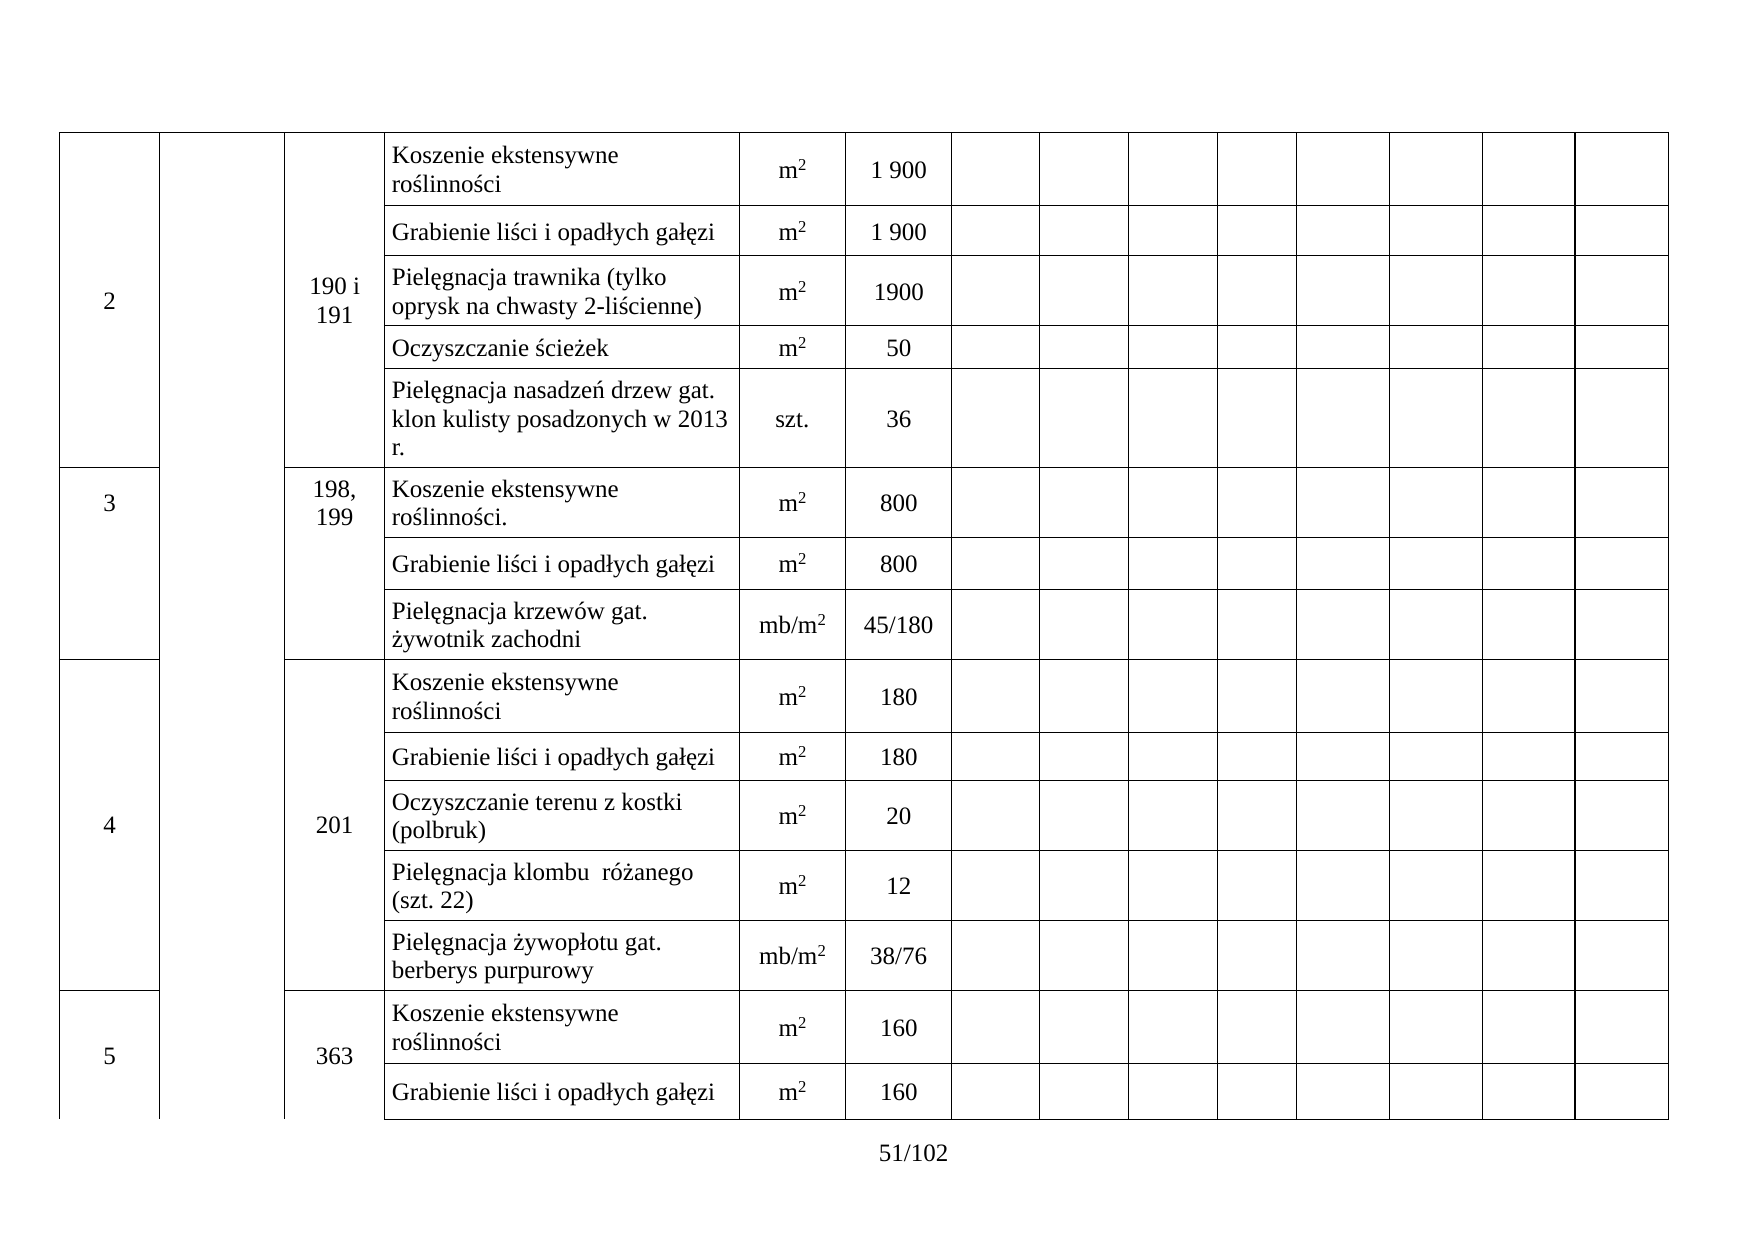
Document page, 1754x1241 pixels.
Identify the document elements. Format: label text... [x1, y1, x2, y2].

table_cell [1040, 538, 1128, 589]
table_cell m2 [740, 660, 845, 732]
table_cell 363 [285, 991, 384, 1119]
table_cell [1576, 660, 1668, 732]
table_cell [1576, 1064, 1668, 1119]
table_cell [1129, 660, 1217, 732]
table_cell [1390, 781, 1482, 850]
table_cell m2 [740, 468, 845, 537]
table_cell [952, 256, 1039, 325]
table_cell 160 [846, 991, 951, 1063]
table_cell 1900 [846, 256, 951, 325]
table_cell mb/m2 [740, 921, 845, 990]
table_cell [1483, 538, 1574, 589]
table_cell [1218, 660, 1296, 732]
table_cell [1576, 733, 1668, 780]
table_cell [1297, 590, 1389, 659]
table_cell [1390, 991, 1482, 1063]
table_cell Koszenie ekstensywne roślinności. [385, 468, 739, 537]
table_cell [1576, 468, 1668, 537]
table_cell m2 [740, 781, 845, 850]
table_cell [1576, 851, 1668, 920]
table_cell [160, 133, 284, 1119]
table_cell [1218, 326, 1296, 368]
table_cell [1297, 991, 1389, 1063]
table_cell [1297, 921, 1389, 990]
table_cell [1129, 538, 1217, 589]
table_cell m2 [740, 733, 845, 780]
table_cell [952, 921, 1039, 990]
table_cell [1483, 733, 1574, 780]
table_cell [1483, 256, 1574, 325]
table_cell m2 [740, 133, 845, 205]
table_cell [1129, 991, 1217, 1063]
table_cell [1297, 538, 1389, 589]
table_cell m2 [740, 1064, 845, 1119]
table_cell [952, 538, 1039, 589]
table_cell [1483, 468, 1574, 537]
table_cell [1129, 133, 1217, 205]
table_cell 1 900 [846, 133, 951, 205]
table_cell [1218, 590, 1296, 659]
table_cell [1218, 256, 1296, 325]
table_cell [1483, 133, 1574, 205]
table_cell szt. [740, 369, 845, 467]
table_cell [1297, 133, 1389, 205]
table_cell 5 [60, 991, 159, 1119]
table_cell [1129, 590, 1217, 659]
table_cell [1390, 921, 1482, 990]
table_cell [1483, 590, 1574, 659]
table_cell m2 [740, 206, 845, 255]
table_cell [1297, 1064, 1389, 1119]
table_cell [1483, 1064, 1574, 1119]
table_cell [952, 133, 1039, 205]
table_cell [1483, 921, 1574, 990]
table_cell 190 i 191 [285, 133, 384, 467]
table_cell m2 [740, 991, 845, 1063]
table_cell [1297, 733, 1389, 780]
table_cell [1218, 781, 1296, 850]
table_cell [1129, 468, 1217, 537]
table_cell [1390, 1064, 1482, 1119]
table_cell [1576, 991, 1668, 1063]
table_cell [1576, 206, 1668, 255]
table_cell [1218, 851, 1296, 920]
table_cell 3 [60, 468, 159, 537]
table_cell [1040, 206, 1128, 255]
table_cell [1576, 133, 1668, 205]
table_cell Pielęgnacja nasadzeń drzew gat. klon kulisty posadzonych w 2013 r. [385, 369, 739, 467]
table_cell [60, 537, 159, 589]
table_cell [952, 733, 1039, 780]
table_cell 800 [846, 468, 951, 537]
table_cell [1218, 1064, 1296, 1119]
table_cell [952, 590, 1039, 659]
table_cell [1040, 851, 1128, 920]
table_cell Pielęgnacja krzewów gat. żywotnik zachodni [385, 590, 739, 659]
table_cell [952, 206, 1039, 255]
table_cell [1129, 256, 1217, 325]
table_cell [1040, 256, 1128, 325]
table_cell [1297, 851, 1389, 920]
table_cell Oczyszczanie terenu z kostki (polbruk) [385, 781, 739, 850]
table_cell [1576, 590, 1668, 659]
table_cell 38/76 [846, 921, 951, 990]
table_cell [1390, 660, 1482, 732]
table_cell [1218, 538, 1296, 589]
table_cell [1297, 369, 1389, 467]
table_cell 50 [846, 326, 951, 368]
table_cell m2 [740, 256, 845, 325]
table_cell [1390, 538, 1482, 589]
table_cell [1040, 991, 1128, 1063]
table_cell [1390, 369, 1482, 467]
table_cell [1218, 921, 1296, 990]
table_cell [1483, 326, 1574, 368]
table_cell Pielęgnacja żywopłotu gat. berberys purpurowy [385, 921, 739, 990]
table_cell Koszenie ekstensywne roślinności [385, 133, 739, 205]
table_cell [1129, 326, 1217, 368]
table_cell 2 [60, 133, 159, 467]
table_cell [952, 1064, 1039, 1119]
table_cell m2 [740, 538, 845, 589]
table_cell [1390, 326, 1482, 368]
table_cell Oczyszczanie ścieżek [385, 326, 739, 368]
table_cell [1129, 781, 1217, 850]
table_cell 20 [846, 781, 951, 850]
table_cell [1129, 206, 1217, 255]
table_cell Grabienie liści i opadłych gałęzi [385, 206, 739, 255]
table_cell [1297, 781, 1389, 850]
table_cell [1040, 660, 1128, 732]
table_cell [1390, 733, 1482, 780]
table_cell 201 [285, 660, 384, 990]
table_cell [1218, 733, 1296, 780]
table_cell [1040, 733, 1128, 780]
table_cell [1297, 256, 1389, 325]
table_cell [1040, 590, 1128, 659]
table_cell [1040, 326, 1128, 368]
table_cell [1483, 991, 1574, 1063]
table_cell [1040, 468, 1128, 537]
table_cell [1483, 206, 1574, 255]
table_cell [285, 537, 384, 589]
table_cell [1040, 1064, 1128, 1119]
table_cell Grabienie liści i opadłych gałęzi [385, 538, 739, 589]
table_cell Koszenie ekstensywne roślinności [385, 991, 739, 1063]
table_cell [1297, 206, 1389, 255]
table_cell [1129, 851, 1217, 920]
table_cell [952, 851, 1039, 920]
table_cell [952, 781, 1039, 850]
table_cell [952, 991, 1039, 1063]
table_cell 4 [60, 660, 159, 990]
table_cell [1576, 538, 1668, 589]
table_cell [1218, 991, 1296, 1063]
table_cell [1483, 369, 1574, 467]
table_cell [1297, 468, 1389, 537]
table_cell Pielęgnacja trawnika (tylko oprysk na chwasty 2-liścienne) [385, 256, 739, 325]
table_cell [1297, 660, 1389, 732]
table_cell [1483, 851, 1574, 920]
table_cell [1483, 660, 1574, 732]
table_cell [952, 326, 1039, 368]
table_cell [1483, 781, 1574, 850]
table_cell [285, 589, 384, 659]
table_cell 180 [846, 660, 951, 732]
table_cell [1218, 206, 1296, 255]
table_cell 12 [846, 851, 951, 920]
table_cell [1297, 326, 1389, 368]
table_cell [1390, 851, 1482, 920]
table_cell [1390, 468, 1482, 537]
table_cell [1218, 133, 1296, 205]
table_cell [1576, 369, 1668, 467]
table_cell [1218, 468, 1296, 537]
table_cell [1576, 781, 1668, 850]
table_cell [952, 660, 1039, 732]
table_cell [1576, 921, 1668, 990]
table_cell Koszenie ekstensywne roślinności [385, 660, 739, 732]
table_cell 36 [846, 369, 951, 467]
table_cell [1390, 206, 1482, 255]
table_cell 800 [846, 538, 951, 589]
table_cell 198, 199 [285, 468, 384, 537]
table_cell 45/180 [846, 590, 951, 659]
table_cell [1040, 921, 1128, 990]
table_cell [1576, 326, 1668, 368]
table_cell [1040, 369, 1128, 467]
table_cell m2 [740, 851, 845, 920]
table_cell Grabienie liści i opadłych gałęzi [385, 1064, 739, 1119]
table_cell [1040, 133, 1128, 205]
table_cell mb/m2 [740, 590, 845, 659]
table_cell [60, 589, 159, 659]
table_cell m2 [740, 326, 845, 368]
table_cell 160 [846, 1064, 951, 1119]
table_cell [1390, 256, 1482, 325]
table_cell [1576, 256, 1668, 325]
table_cell Grabienie liści i opadłych gałęzi [385, 733, 739, 780]
table_cell [1040, 781, 1128, 850]
table_cell [1129, 921, 1217, 990]
table_cell [952, 468, 1039, 537]
table_cell [1390, 590, 1482, 659]
table_cell [1129, 369, 1217, 467]
table_cell 180 [846, 733, 951, 780]
table_cell Pielęgnacja klombu różanego (szt. 22) [385, 851, 739, 920]
table_cell [1129, 1064, 1217, 1119]
table_cell 1 900 [846, 206, 951, 255]
table_cell [1218, 369, 1296, 467]
table_cell [1390, 133, 1482, 205]
table_cell [1129, 733, 1217, 780]
table_cell [952, 369, 1039, 467]
